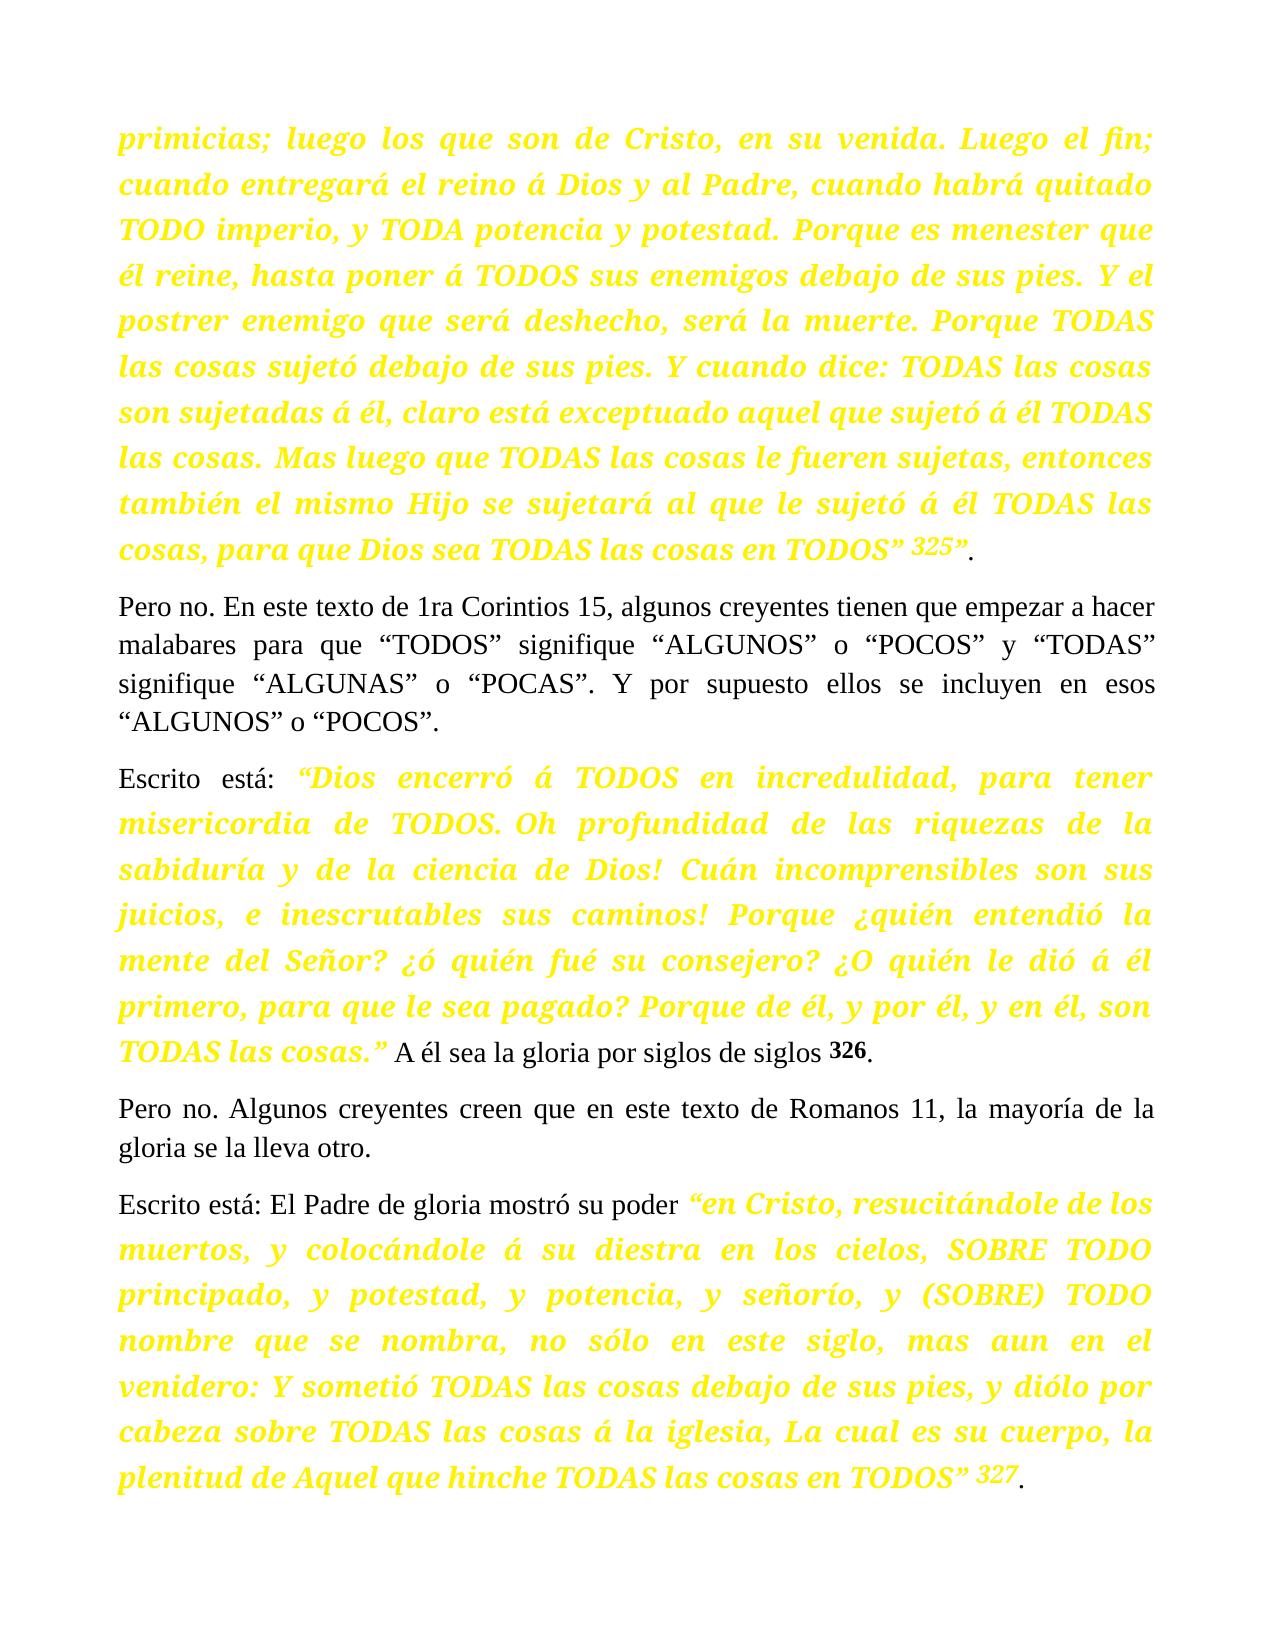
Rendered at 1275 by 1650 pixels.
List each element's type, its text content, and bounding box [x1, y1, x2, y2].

text Pero no. En este texto de 1ra Corintios 15, algunos creyentes tienen que empezar a hacer malabares para que “TODOS” signifique “ALGUNOS” o “POCOS” y “TODAS” signifique “ALGUNAS” o “POCAS”. Y por supuesto ellos se incluyen en esos “ALGUNOS” o “POCOS”. [118, 589, 1157, 738]
text Escrito está: “Dios encerró á TODOS en incredulidad, para tener misericordia de TODOS. Oh profundidad de las riquezas de la sabiduría y de la ciencia de Dios! ­Cuán incomprensibles son sus juicios, e inescrutables sus caminos! Porque ¿quién entendió la mente del Señor? ¿ó quién fué su consejero? ¿O quién le dió á él primero, para que le sea pagado? Porque de él, y por él, y en él, son TODAS las cosas.” A él sea la gloria por siglos de siglos . [118, 758, 1157, 1071]
text primicias; luego los que son de Cristo, en su venida. Luego el fin; cuando entregará el reino á Dios y al Padre, cuando habrá quitado TODO imperio, y TODA potencia y potestad. Porque es menester que él reine, hasta poner á TODOS sus enemigos debajo de sus pies. Y el postrer enemigo que será deshecho, será la muerte. Porque TODAS las cosas sujetó debajo de sus pies. Y cuando dice: TODAS las cosas son sujetadas á él, claro está exceptuado aquel que sujetó á él TODAS las cosas. Mas luego que TODAS las cosas le fueren sujetas, entonces también el mismo Hijo se sujetará al que le sujetó á él TODAS las cosas, para que Dios sea TODAS las cosas en TODOS” ”. [118, 118, 1157, 568]
text Escrito está: El Padre de gloria mostró su poder “en Cristo, resucitándole de los muertos, y colocándole á su diestra en los cielos, SOBRE TODO principado, y potestad, y potencia, y señorío, y (SOBRE) TODO nombre que se nombra, no sólo en este siglo, mas aun en el venidero: Y sometió TODAS las cosas debajo de sus pies, y diólo por cabeza sobre TODAS las cosas á la iglesia, La cual es su cuerpo, la plenitud de Aquel que hinche TODAS las cosas en TODOS” . [118, 1183, 1157, 1497]
text Pero no. Algunos creyentes creen que en este texto de Romanos 11, la mayoría de la gloria se la lleva otro. [118, 1092, 1157, 1164]
